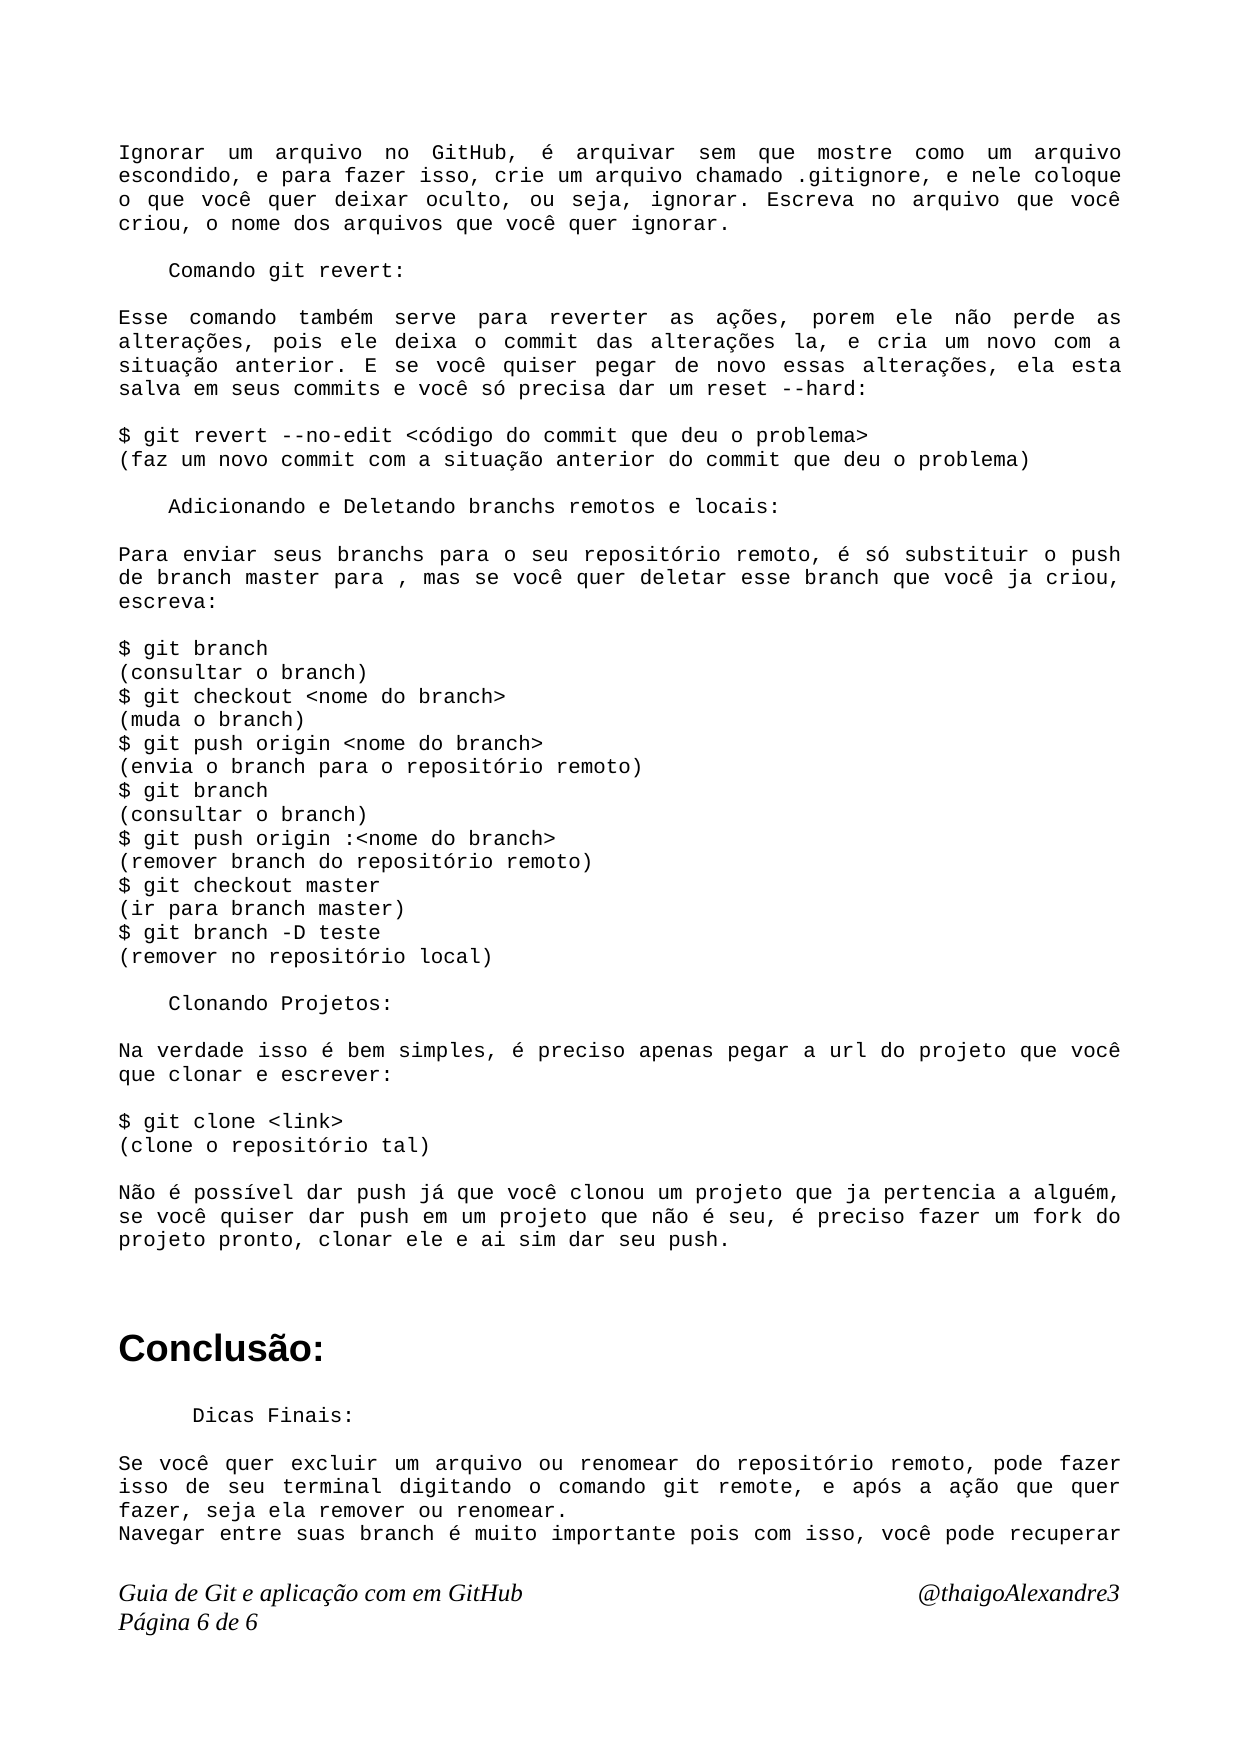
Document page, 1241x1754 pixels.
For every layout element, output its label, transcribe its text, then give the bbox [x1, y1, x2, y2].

text Dicas Finais: [118, 1405, 1122, 1429]
text $ git branch [118, 638, 1122, 662]
text $ git clone <link> [118, 1111, 1122, 1135]
text (remover branch do repositório remoto) [118, 851, 1122, 875]
text Comando git revert: [118, 260, 1122, 284]
text (envia o branch para o repositório remoto) [118, 757, 1122, 780]
text Na verdade isso é bem simples, é preciso apenas pegar a url do projeto que você que clonar e escrever: [118, 1040, 1122, 1088]
text (remover no repositório local) [118, 946, 1122, 969]
text $ git push origin :<nome do branch> [118, 827, 1122, 851]
text (ir para branch master) [118, 898, 1122, 922]
text Navegar entre suas branch é muito importante pois com isso, você pode recuperar [118, 1523, 1122, 1547]
text Não é possível dar push já que você clonou um projeto que ja pertencia a alguém, se você quiser dar push em um projeto que não é seu, é preciso fazer um fork do projeto pronto, clonar ele e ai sim dar seu push. [118, 1182, 1122, 1253]
text (muda o branch) [118, 709, 1122, 733]
text Se você quer excluir um arquivo ou renomear do repositório remoto, pode fazer isso de seu terminal digitando o comando git remote, e após a ação que quer fazer, seja ela remover ou renomear. [118, 1452, 1122, 1523]
text (consultar o branch) [118, 804, 1122, 827]
text (consultar o branch) [118, 662, 1122, 686]
text $ git checkout master [118, 875, 1122, 898]
text $ git revert --no-edit <código do commit que deu o problema> [118, 426, 1122, 449]
text $ git push origin <nome do branch> [118, 733, 1122, 757]
text (clone o repositório tal) [118, 1135, 1122, 1158]
text $ git branch [118, 780, 1122, 804]
text $ git branch -D teste [118, 922, 1122, 946]
text Para enviar seus branchs para o seu repositório remoto, é só substituir o push de branch master para , mas se você quer deletar esse branch que você ja criou, escreva: [118, 544, 1122, 615]
text $ git checkout <nome do branch> [118, 686, 1122, 709]
subtitle Conclusão: [118, 1325, 1122, 1369]
text Adicionando e Deletando branchs remotos e locais: [118, 496, 1122, 520]
text Esse comando também serve para reverter as ações, porem ele não perde as alterações, pois ele deixa o commit das alterações la, e cria um novo com a situação anterior. E se você quiser pegar de novo essas alterações, ela esta salva em seus commits e você só precisa dar um reset --hard: [118, 307, 1122, 402]
text (faz um novo commit com a situação anterior do commit que deu o problema) [118, 449, 1122, 473]
text Clonando Projetos: [118, 993, 1122, 1017]
text Ignorar um arquivo no GitHub, é arquivar sem que mostre como um arquivo escondido, e para fazer isso, crie um arquivo chamado .gitignore, e nele coloque o que você quer deixar oculto, ou seja, ignorar. Escreva no arquivo que você criou, o nome dos arquivos que você quer ignorar. [118, 142, 1122, 236]
